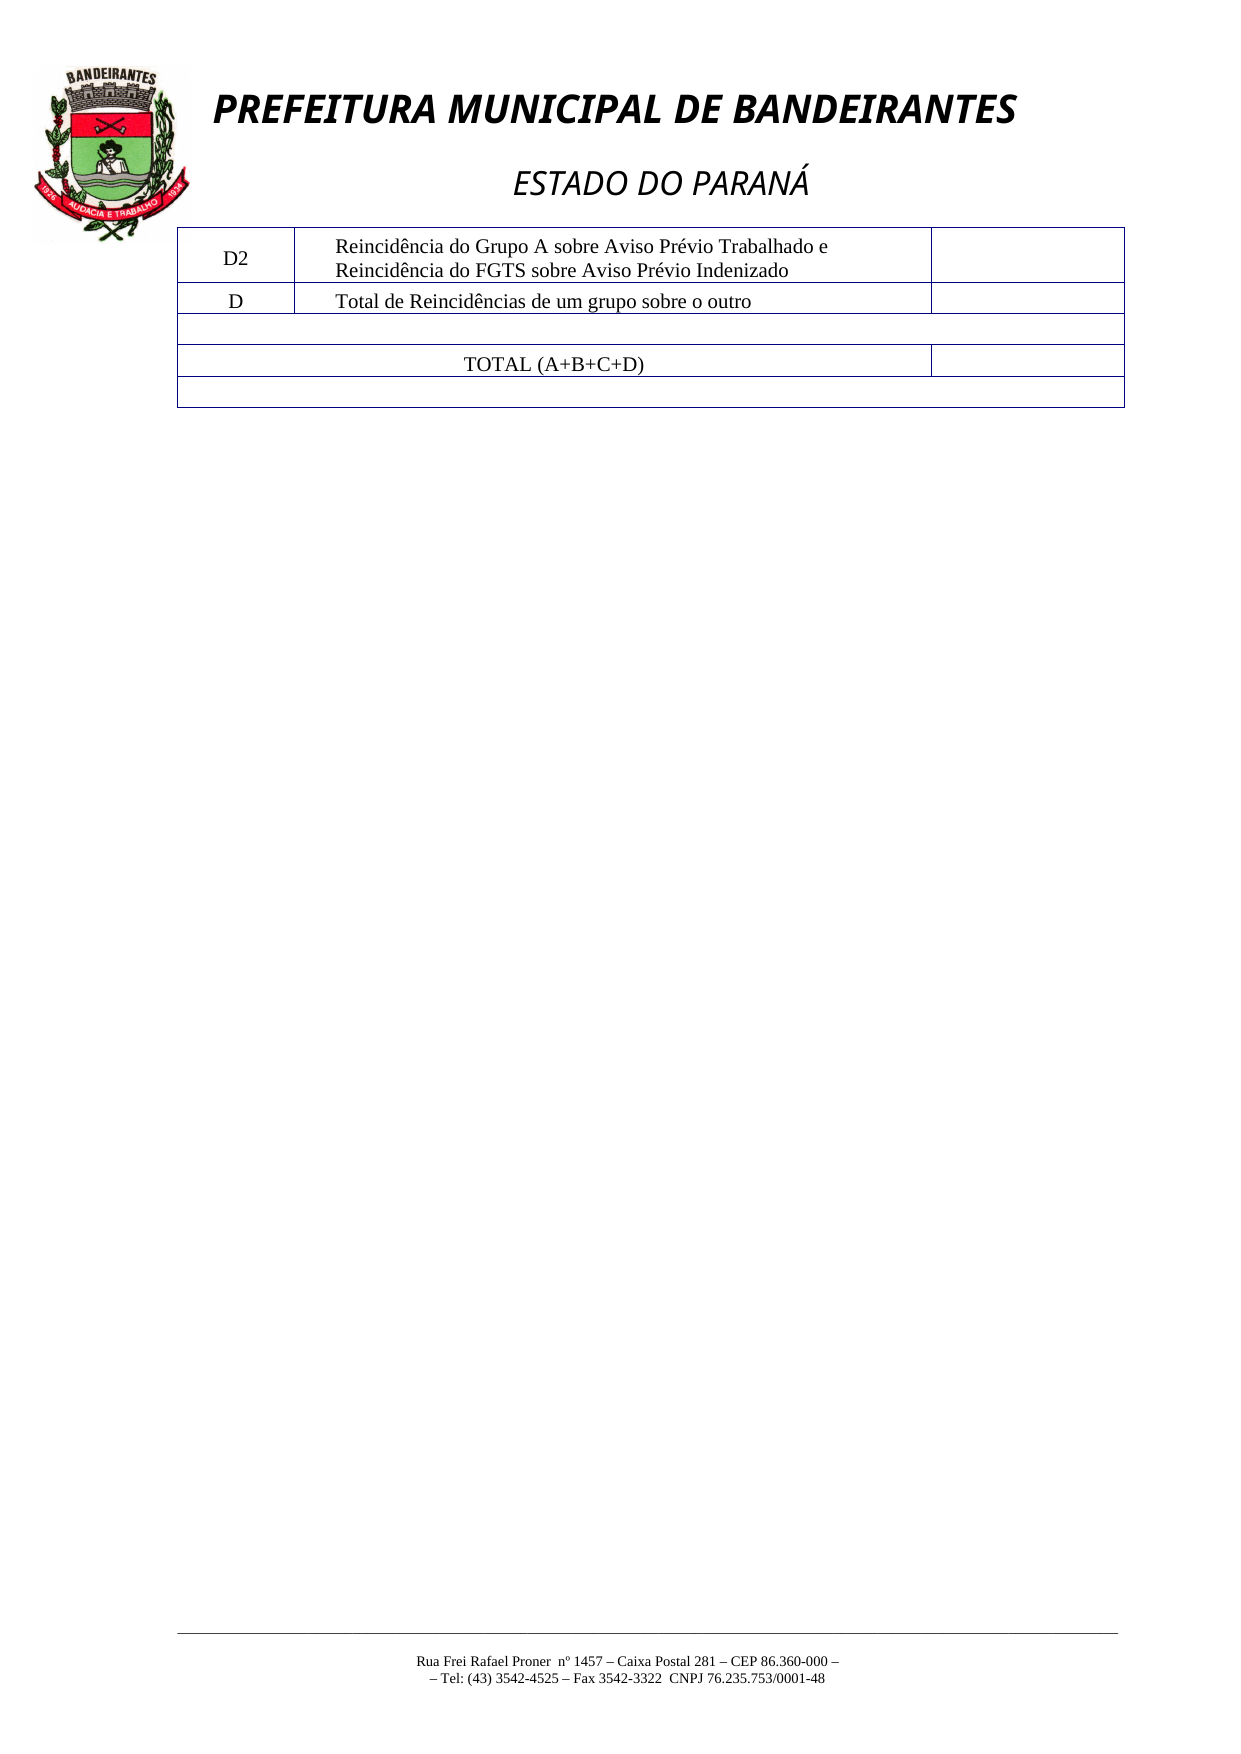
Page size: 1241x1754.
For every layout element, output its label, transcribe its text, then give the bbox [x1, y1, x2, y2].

table_cell Reincidência do Grupo A sobre Aviso Prévio Trabalhado e Reincidência do FGTS sobre Aviso Prévio Indenizado [295, 228, 931, 282]
table_cell Total de Reincidências de um grupo sobre o outro [295, 283, 931, 313]
table_cell TOTAL (A+B+C+D) [178, 345, 931, 376]
table_cell [178, 314, 1124, 344]
table_cell D2 [178, 228, 294, 282]
table_cell D [178, 283, 294, 313]
table_cell [178, 377, 1124, 407]
table_cell [932, 345, 1124, 376]
table_cell [932, 228, 1124, 282]
picture [32, 66, 192, 245]
table_cell [932, 283, 1124, 313]
